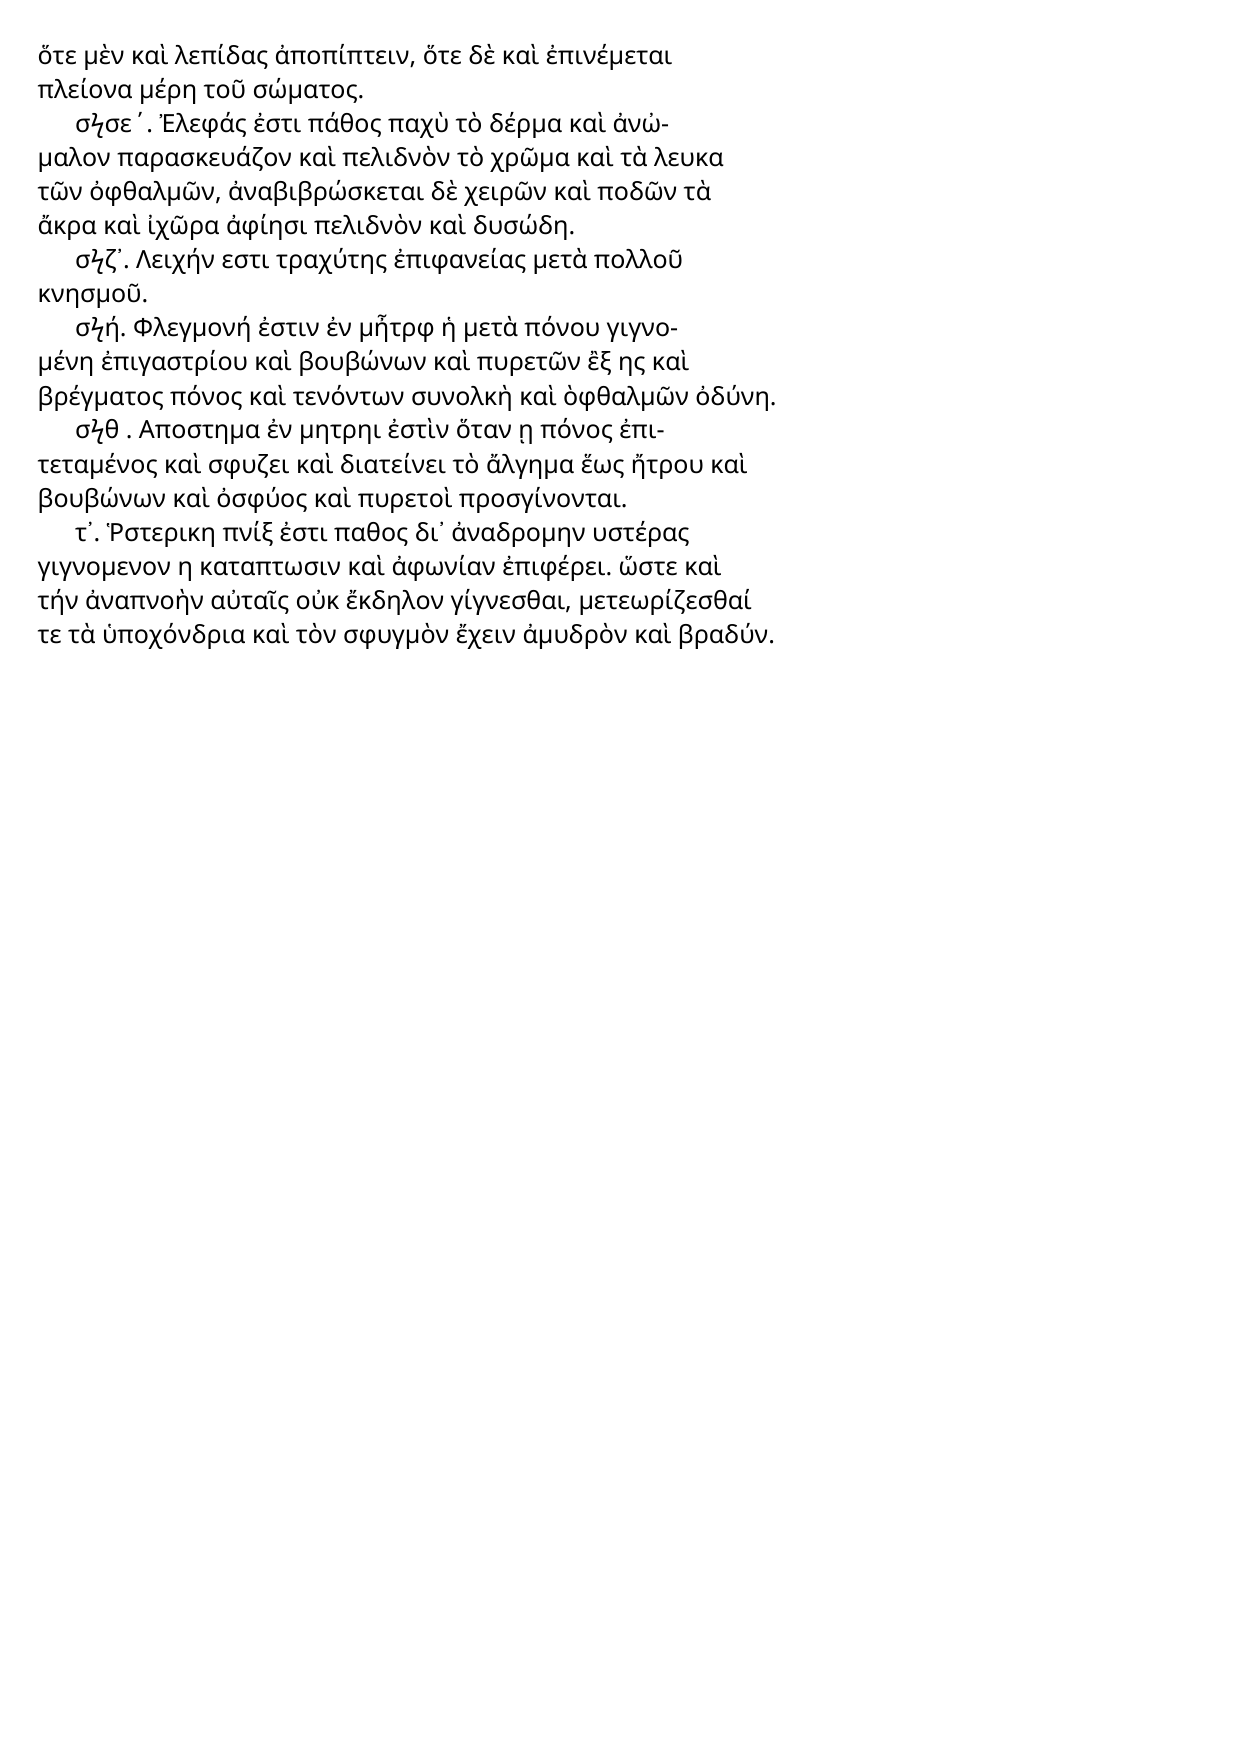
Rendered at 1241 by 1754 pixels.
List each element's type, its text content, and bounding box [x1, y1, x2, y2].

text τ᾽. Ῥστερικη πνίξ ἐστι παθος δι᾽ ἀναδρομην υστέρας γιγνομενον η καταπτωσιν καὶ ἀφωνίαν ἐπιφέρει. ὥστε καὶ τήν ἀναπνοὴν αὐταῖς οὐκ ἔκδηλον γίγνεσθαι, μετεωρίζεσθαί τε τὰ ὑποχόνδρια καὶ τὸν σφυγμὸν ἔχειν ἀμυδρὸν καὶ βραδύν. [37, 514, 1203, 651]
text σϟθ . Αποστημα ἐν μητρηι ἐστὶν ὅταν ῃ πόνος ἐπι- τεταμένος καὶ σφυζει καὶ διατείνει τὸ ἄλγημα ἕως ἤτρου καὶ βουβώνων καὶ ὀσφύος καὶ πυρετοὶ προσγίνονται. [37, 412, 1203, 514]
text ὅτε μὲν καὶ λεπίδας ἀποπίπτειν, ὅτε δὲ καὶ ἐπινέμεται πλείονα μέρη τοῦ σώματος. [37, 37, 1203, 106]
text σϟζ᾽. Λειχήν εστι τραχύτης ἐπιφανείας μετὰ πολλοῦ κνησμοῦ. [37, 242, 1203, 310]
text σϟή. Φλεγμονή ἐστιν ἐν μἦτρφ ἡ μετὰ πόνου γιγνο- μένη ἐπιγαστρίου καὶ βουβώνων καὶ πυρετῶν ἒξ ης καὶ βρέγματος πόνος καὶ τενόντων συνολκὴ καὶ ὸφθαλμῶν ὀδύνη. [37, 310, 1203, 412]
text σϟσε΄. Ἐλεφάς ἐστι πάθος παχὺ τὸ δέρμα καὶ ἀνὠ- μαλον παρασκευάζον καὶ πελιδνὸν τὸ χρῶμα καὶ τὰ λευκα τῶν ὀφθαλμῶν, ἀναβιβρώσκεται δὲ χειρῶν καὶ ποδῶν τὰ ἄκρα καὶ ἰχῶρα ἀφίησι πελιδνὸν καὶ δυσώδη. [37, 106, 1203, 242]
